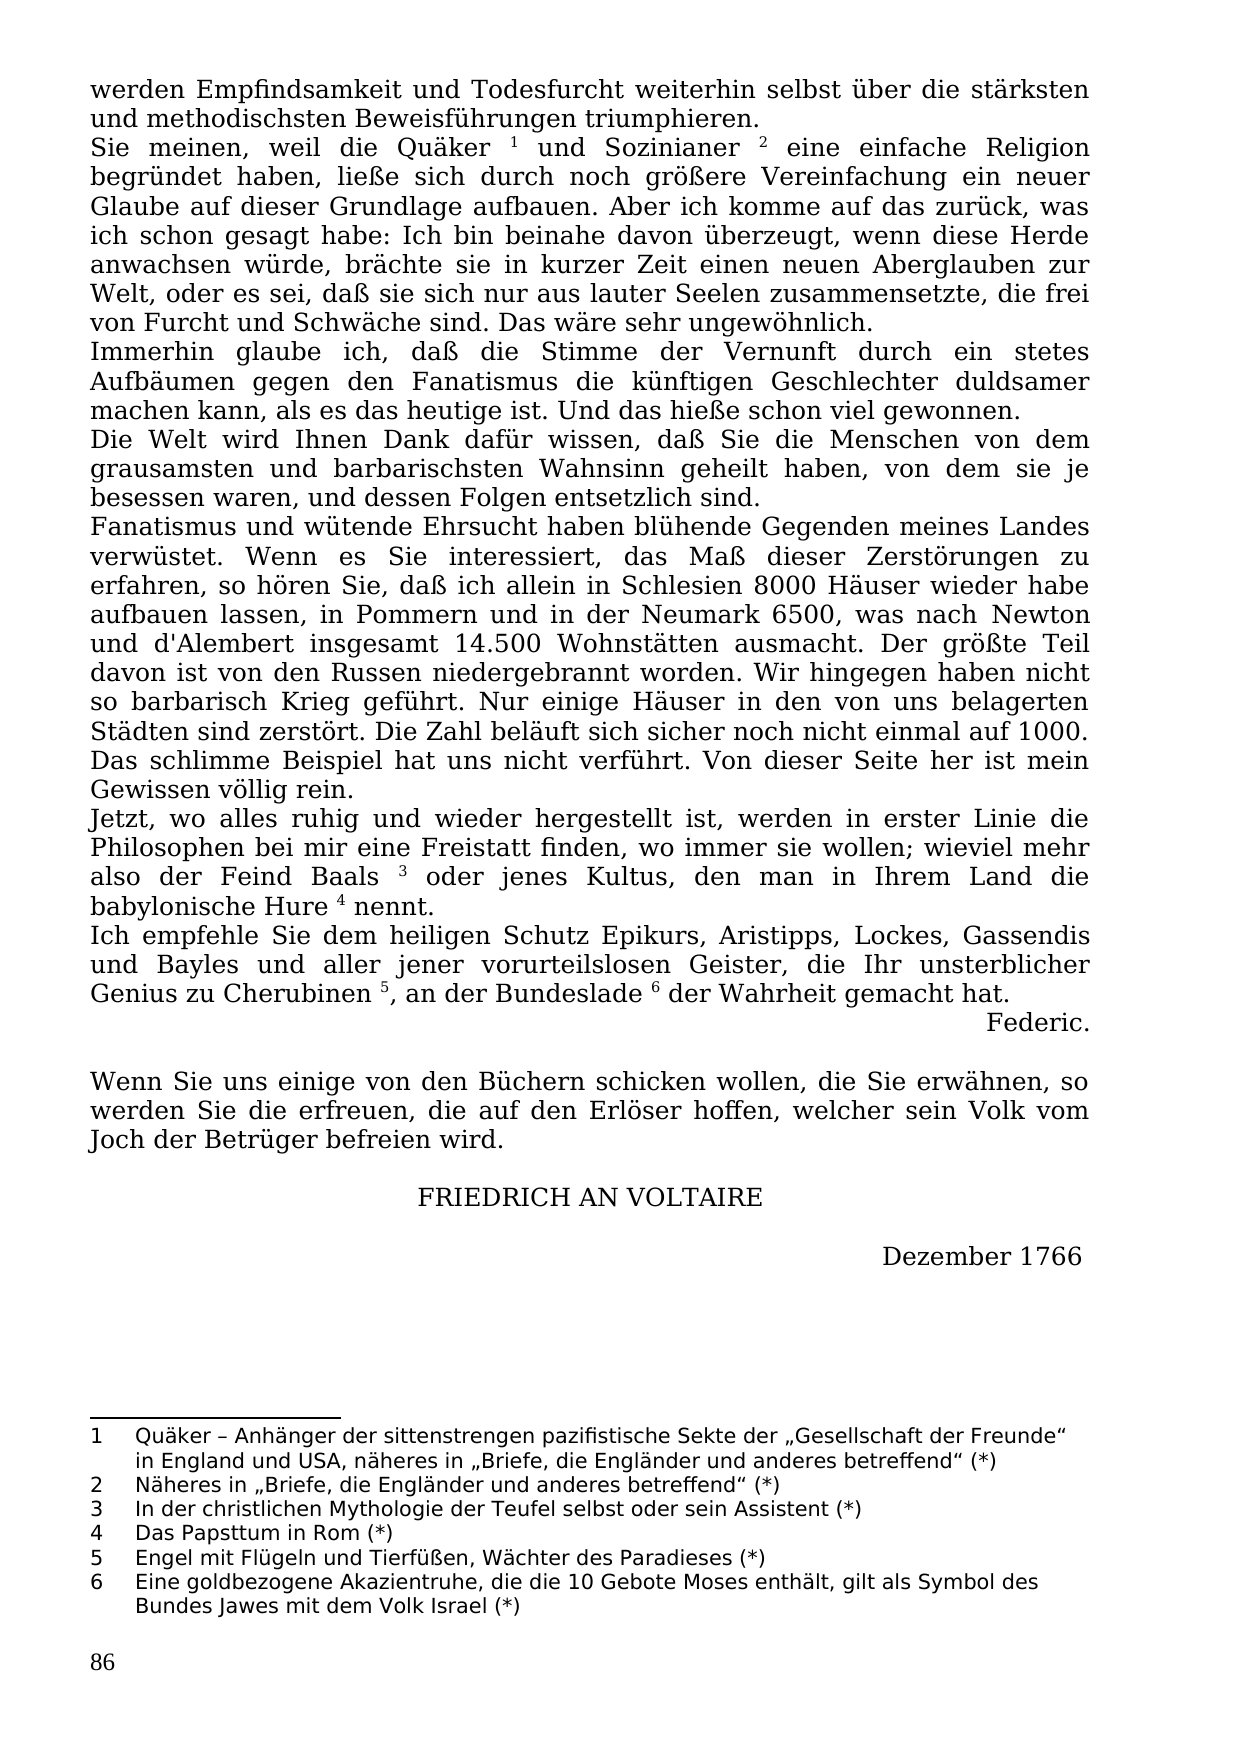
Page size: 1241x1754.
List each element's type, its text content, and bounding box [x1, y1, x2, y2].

text Federic. [90, 1008, 1091, 1037]
text Jetzt, wo alles ruhig und wieder hergestellt ist, werden in erster Linie die Philosophen bei mir eine Freistatt finden, wo immer sie wollen; wieviel mehr also der Feind Baals oder jenes Kultus, den man in Ihrem Land die babylonische Hure nennt. [90, 804, 1091, 921]
text Wenn Sie uns einige von den Büchern schicken wollen, die Sie erwähnen, so werden Sie die erfreuen, die auf den Erlöser hoffen, welcher sein Volk vom Joch der Betrüger befreien wird. [90, 1067, 1091, 1154]
text Eine goldbezogene Akazientruhe, die die 10 Gebote Moses enthält, gilt als Symbol des Bundes Jawes mit dem Volk Israel (*) [90, 1570, 1091, 1618]
text Engel mit Flügeln und Tierfüßen, Wächter des Paradieses (*) [90, 1546, 1091, 1570]
text Das Papsttum in Rom (*) [90, 1521, 1091, 1546]
text FRIEDRICH AN VOLTAIRE [90, 1183, 1091, 1212]
text In der christlichen Mythologie der Teufel selbst oder sein Assistent (*) [90, 1497, 1091, 1521]
text Ich empfehle Sie dem heiligen Schutz Epikurs, Aristipps, Lockes, Gassendis und Bayles und aller jener vorurteilslosen Geister, die Ihr unsterblicher Genius zu Cherubinen , an der Bundeslade der Wahrheit gemacht hat. [90, 921, 1091, 1008]
text Sie meinen, weil die Quäker und Sozinianer eine einfache Religion begründet haben, ließe sich durch noch größere Vereinfachung ein neuer Glaube auf dieser Grundlage aufbauen. Aber ich komme auf das zurück, was ich schon gesagt habe: Ich bin beinahe davon überzeugt, wenn diese Herde anwachsen würde, brächte sie in kurzer Zeit einen neuen Aberglauben zur Welt, oder es sei, daß sie sich nur aus lauter Seelen zusammensetzte, die frei von Furcht und Schwäche sind. Das wäre sehr ungewöhnlich. [90, 133, 1091, 337]
text Quäker – Anhänger der sittenstrengen pazifistische Sekte der „Gesellschaft der Freunde“ in England und USA, näheres in „Briefe, die Engländer und anderes betreffend“ (*) [90, 1424, 1091, 1473]
text Dezember 1766 [90, 1242, 1091, 1271]
text Die Welt wird Ihnen Dank dafür wissen, daß Sie die Menschen von dem grausamsten und barbarischsten Wahnsinn geheilt haben, von dem sie je besessen waren, und dessen Folgen entsetzlich sind. [90, 425, 1091, 512]
text werden Empfindsamkeit und Todesfurcht weiterhin selbst über die stärksten und methodischsten Beweisführungen triumphieren. [90, 75, 1091, 133]
text Immerhin glaube ich, daß die Stimme der Vernunft durch ein stetes Aufbäumen gegen den Fanatismus die künftigen Geschlechter duldsamer machen kann, als es das heutige ist. Und das hieße schon viel gewonnen. [90, 337, 1091, 425]
text Fanatismus und wütende Ehrsucht haben blühende Gegenden meines Landes verwüstet. Wenn es Sie interessiert, das Maß dieser Zerstörungen zu erfahren, so hören Sie, daß ich allein in Schlesien 8000 Häuser wieder habe aufbauen lassen, in Pommern und in der Neumark 6500, was nach Newton und d'Alembert insgesamt 14.500 Wohnstätten ausmacht. Der größte Teil davon ist von den Russen niedergebrannt worden. Wir hingegen haben nicht so barbarisch Krieg geführt. Nur einige Häuser in den von uns belagerten Städten sind zerstört. Die Zahl beläuft sich sicher noch nicht einmal auf 1000. Das schlimme Beispiel hat uns nicht verführt. Von dieser Seite her ist mein Gewissen völlig rein. [90, 512, 1091, 804]
text Näheres in „Briefe, die Engländer und anderes betreffend“ (*) [90, 1473, 1091, 1497]
